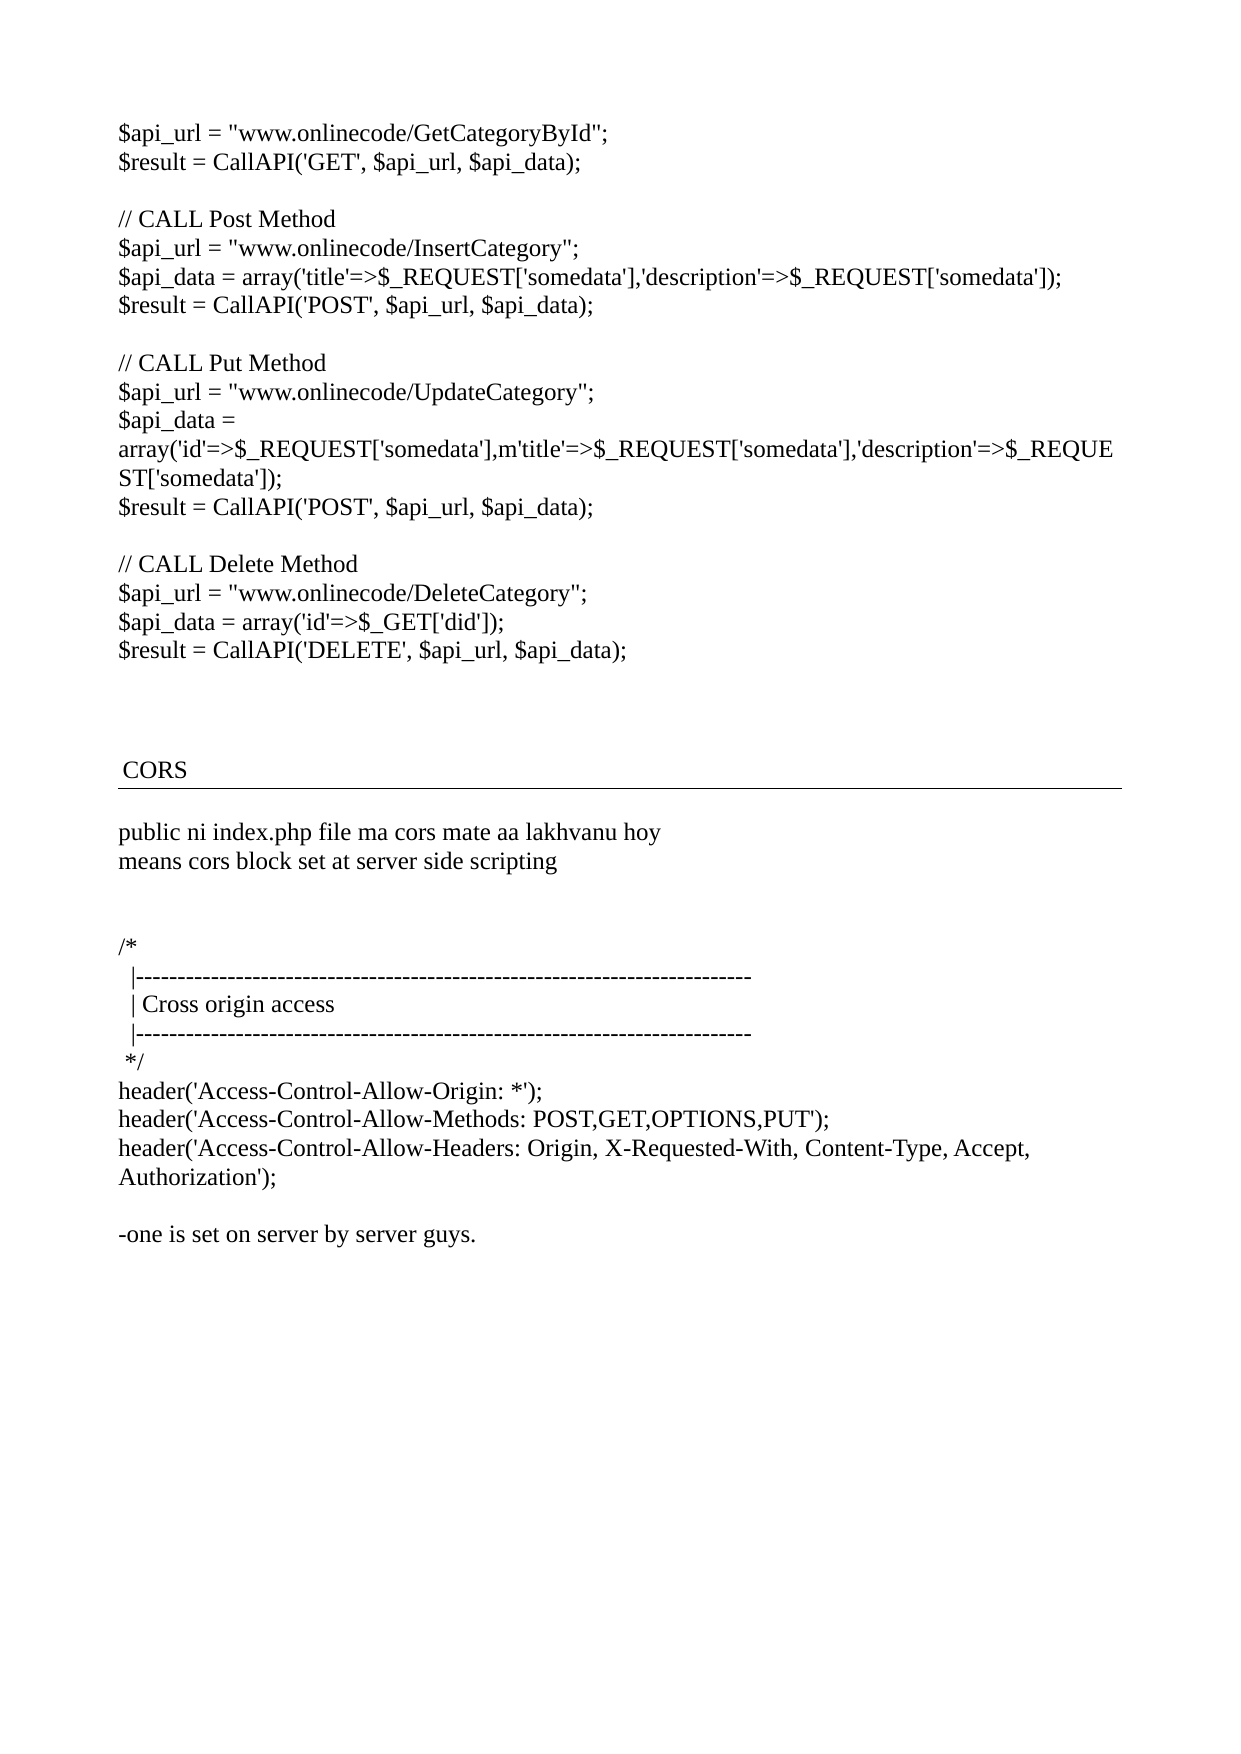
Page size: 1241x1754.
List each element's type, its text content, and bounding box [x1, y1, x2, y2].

text CORS [118, 751, 1122, 788]
text header('Access-Control-Allow-Origin: *'); [118, 1076, 1122, 1104]
text $api_url = "www.onlinecode/GetCategoryById"; [118, 118, 1122, 147]
text $result = CallAPI('POST', $api_url, $api_data); [118, 291, 1122, 319]
text |-------------------------------------------------------------------------- [118, 1018, 1122, 1047]
text $result = CallAPI('GET', $api_url, $api_data); [118, 147, 1122, 176]
text $result = CallAPI('DELETE', $api_url, $api_data); [118, 636, 1122, 664]
text | Cross origin access [118, 989, 1122, 1018]
text // CALL Post Method [118, 204, 1122, 233]
text /* [118, 932, 1122, 961]
text -one is set on server by server guys. [118, 1219, 1122, 1248]
text header('Access-Control-Allow-Headers: Origin, X-Requested-With, Content-Type, Accept, Authorization'); [118, 1133, 1122, 1191]
text public ni index.php file ma cors mate aa lakhvanu hoy means cors block set at server side scripting [118, 817, 1122, 874]
text $api_url = "www.onlinecode/UpdateCategory"; [118, 377, 1122, 406]
text $result = CallAPI('POST', $api_url, $api_data); [118, 492, 1122, 521]
text $api_data = array('title'=>$_REQUEST['somedata'],'description'=>$_REQUEST['somedata']); [118, 262, 1122, 291]
text header('Access-Control-Allow-Methods: POST,GET,OPTIONS,PUT'); [118, 1104, 1122, 1133]
text |-------------------------------------------------------------------------- [118, 961, 1122, 989]
text // CALL Delete Method [118, 549, 1122, 578]
text $api_data = array('id'=>$_GET['did']); [118, 607, 1122, 636]
text // CALL Put Method [118, 348, 1122, 377]
text */ [118, 1047, 1122, 1076]
text $api_url = "www.onlinecode/DeleteCategory"; [118, 578, 1122, 607]
text $api_url = "www.onlinecode/InsertCategory"; [118, 233, 1122, 262]
text $api_data = array('id'=>$_REQUEST['somedata'],m'title'=>$_REQUEST['somedata'],'description'=>$_REQUEST['somedata']); [118, 406, 1122, 492]
